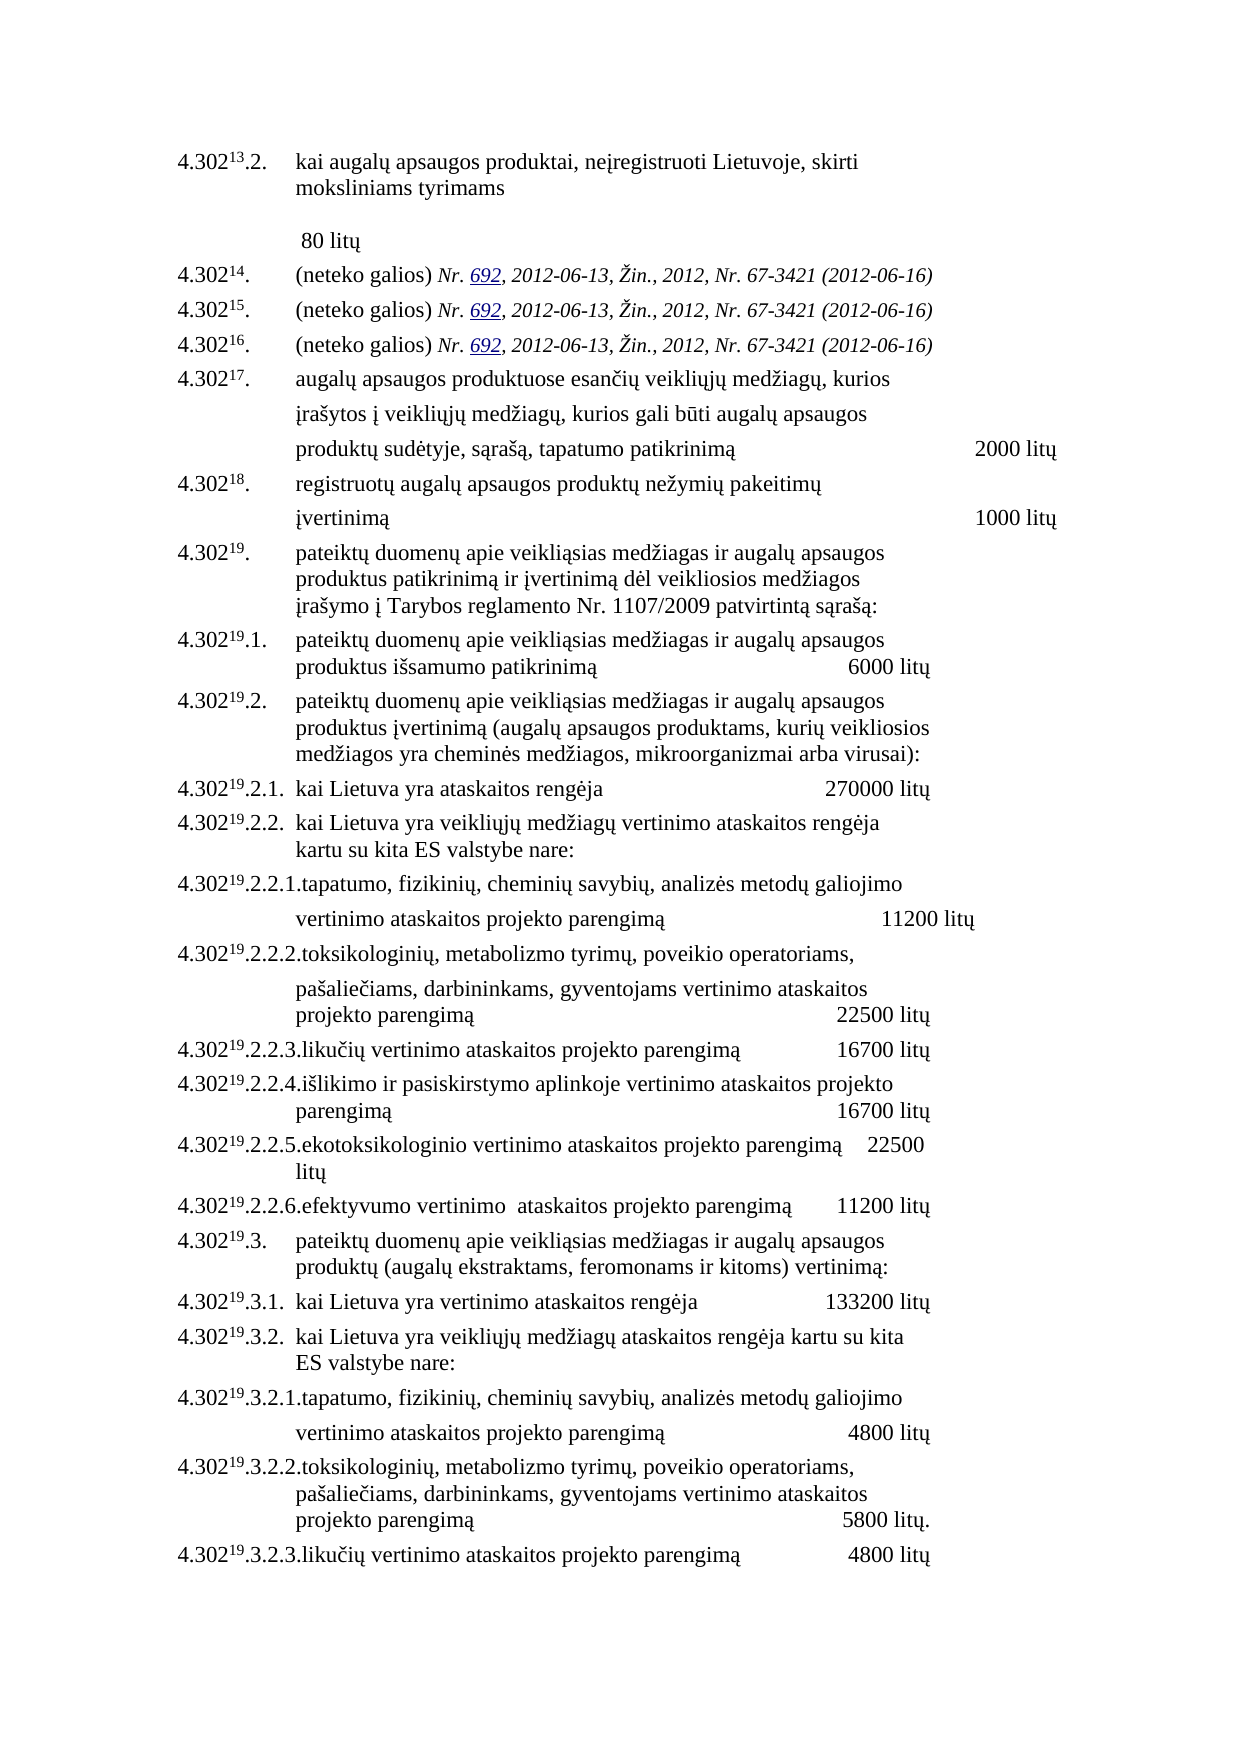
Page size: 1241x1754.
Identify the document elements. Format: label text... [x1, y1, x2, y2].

text produktų sudėtyje, sąrašą, tapatumo patikrinimą 2000 litų [177, 435, 1122, 461]
text 4.30218. registruotų augalų apsaugos produktų nežymių pakeitimų [177, 469, 1122, 496]
text 4.30219.3.2.3.likučių vertinimo ataskaitos projekto parengimą 4800 litų [177, 1541, 930, 1567]
text įrašytos į veikliųjų medžiagų, kurios gali būti augalų apsaugos [177, 400, 1122, 427]
text 4.30219.3.2. kai Lietuva yra veikliųjų medžiagų ataskaitos rengėja kartu su kita ES valstybe nare: [177, 1323, 930, 1376]
text 4.30219.2. pateiktų duomenų apie veikliąsias medžiagas ir augalų apsaugos produktus įvertinimą (augalų apsaugos produktams, kurių veikliosios medžiagos yra cheminės medžiagos, mikroorganizmai arba virusai): [177, 687, 930, 766]
text vertinimo ataskaitos projekto parengimą 4800 litų [177, 1418, 930, 1445]
text 4.30217. augalų apsaugos produktuose esančių veikliųjų medžiagų, kurios [177, 366, 1122, 392]
text vertinimo ataskaitos projekto parengimą 11200 litų [177, 905, 974, 932]
text 4.30219.3.2.1.tapatumo, fizikinių, cheminių savybių, analizės metodų galiojimo [177, 1384, 930, 1410]
text 4.30219.3.1. kai Lietuva yra vertinimo ataskaitos rengėja 133200 litų [177, 1288, 930, 1314]
text 4.30215. (neteko galios) Nr. 692, 2012-06-13, Žin., 2012, Nr. 67-3421 (2012-06-16) [177, 296, 974, 322]
text 4.30219.2.2.6.efektyvumo vertinimo ataskaitos projekto parengimą 11200 litų [177, 1192, 930, 1219]
text 4.30219.2.2.5.ekotoksikologinio vertinimo ataskaitos projekto parengimą 22500 litų [177, 1131, 930, 1184]
text 4.30219.1. pateiktų duomenų apie veikliąsias medžiagas ir augalų apsaugos produktus išsamumo patikrinimą 6000 litų [177, 626, 930, 679]
text 4.30216. (neteko galios) Nr. 692, 2012-06-13, Žin., 2012, Nr. 67-3421 (2012-06-16) [177, 331, 945, 357]
text 4.30219.2.2.4.išlikimo ir pasiskirstymo aplinkoje vertinimo ataskaitos projekto parengimą 16700 litų [177, 1070, 930, 1123]
text įvertinimą 1000 litų [177, 504, 1122, 531]
text 4.30214. (neteko galios) Nr. 692, 2012-06-13, Žin., 2012, Nr. 67-3421 (2012-06-16) [177, 261, 1107, 288]
text 4.30219.2.2.2.toksikologinių, metabolizmo tyrimų, poveikio operatoriams, [177, 940, 930, 966]
text pašaliečiams, darbininkams, gyventojams vertinimo ataskaitos projekto parengimą 22500 litų [177, 974, 930, 1027]
text 4.30213.2. kai augalų apsaugos produktai, neįregistruoti Lietuvoje, skirti moksliniams tyrimams 80 litų [177, 148, 930, 253]
text 4.30219.2.2.3.likučių vertinimo ataskaitos projekto parengimą 16700 litų [177, 1036, 930, 1062]
text 4.30219.3. pateiktų duomenų apie veikliąsias medžiagas ir augalų apsaugos produktų (augalų ekstraktams, feromonams ir kitoms) vertinimą: [177, 1227, 930, 1280]
text 4.30219. pateiktų duomenų apie veikliąsias medžiagas ir augalų apsaugos produktus patikrinimą ir įvertinimą dėl veikliosios medžiagos įrašymo į Tarybos reglamento Nr. 1107/2009 patvirtintą sąrašą: [177, 539, 930, 618]
text 4.30219.2.2.1.tapatumo, fizikinių, cheminių savybių, analizės metodų galiojimo [177, 871, 974, 897]
text 4.30219.2.2. kai Lietuva yra veikliųjų medžiagų vertinimo ataskaitos rengėja kartu su kita ES valstybe nare: [177, 809, 930, 862]
text 4.30219.3.2.2.toksikologinių, metabolizmo tyrimų, poveikio operatoriams, pašaliečiams, darbininkams, gyventojams vertinimo ataskaitos projekto parengimą 5800 litų. [177, 1453, 930, 1532]
text 4.30219.2.1. kai Lietuva yra ataskaitos rengėja 270000 litų [177, 775, 930, 801]
